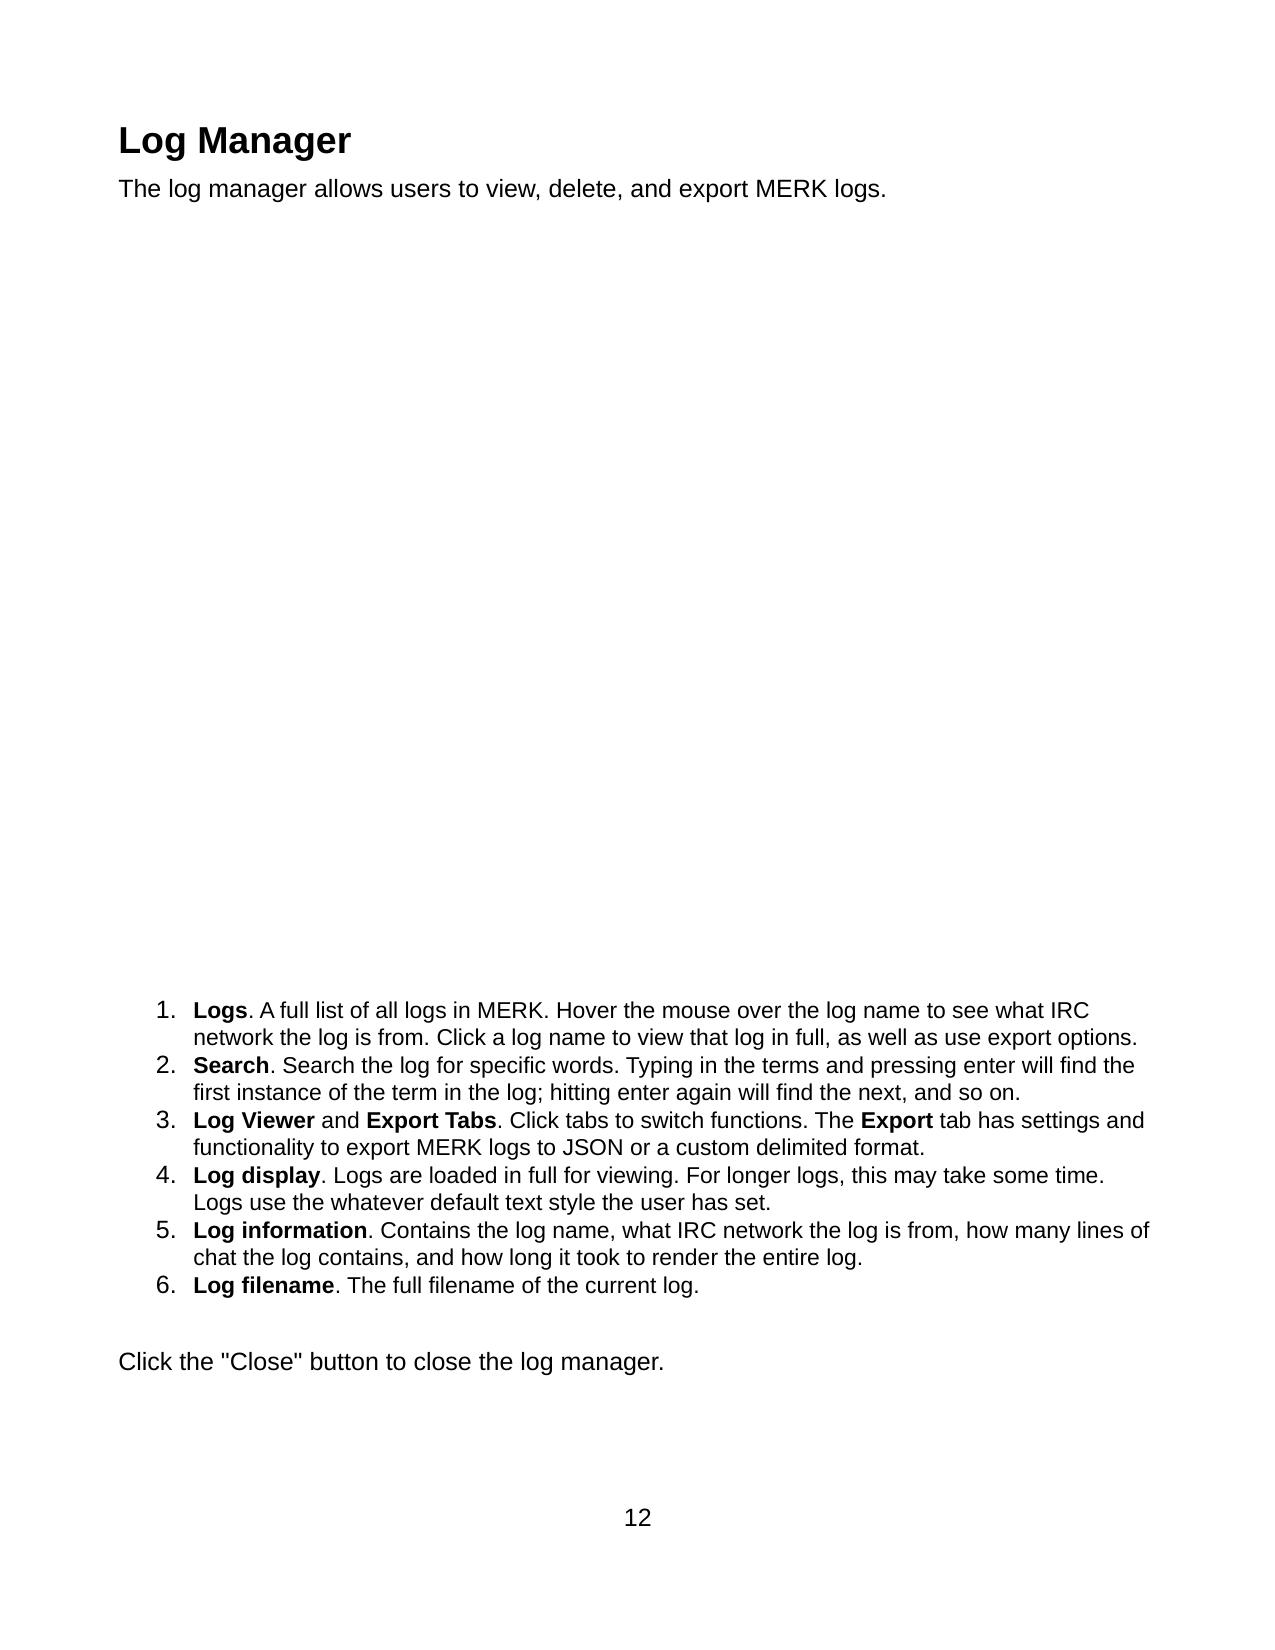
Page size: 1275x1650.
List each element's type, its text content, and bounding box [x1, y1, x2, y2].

list Log display. Logs are loaded in full for viewing. For longer logs, this may take some time. Logs use the whatever default text style the user has set. [156, 1160, 1157, 1215]
text The log manager allows users to view, delete, and export MERK logs. [118, 174, 1157, 202]
text Click the "Close" button to close the log manager. [118, 1347, 1157, 1376]
subtitle Log Manager [118, 118, 1157, 161]
list Logs. A full list of all logs in MERK. Hover the mouse over the log name to see what IRC network the log is from. Click a log name to view that log in full, as well as use export options. [156, 995, 1157, 1050]
list Search. Search the log for specific words. Typing in the terms and pressing enter will find the first instance of the term in the log; hitting enter again will find the next, and so on. [156, 1050, 1157, 1105]
list Log information. Contains the log name, what IRC network the log is from, how many lines of chat the log contains, and how long it took to render the entire log. [156, 1215, 1157, 1271]
list Log filename. The full filename of the current log. [156, 1271, 1157, 1299]
list Log Viewer and Export Tabs. Click tabs to switch functions. The Export tab has settings and functionality to export MERK logs to JSON or a custom delimited format. [156, 1105, 1157, 1160]
